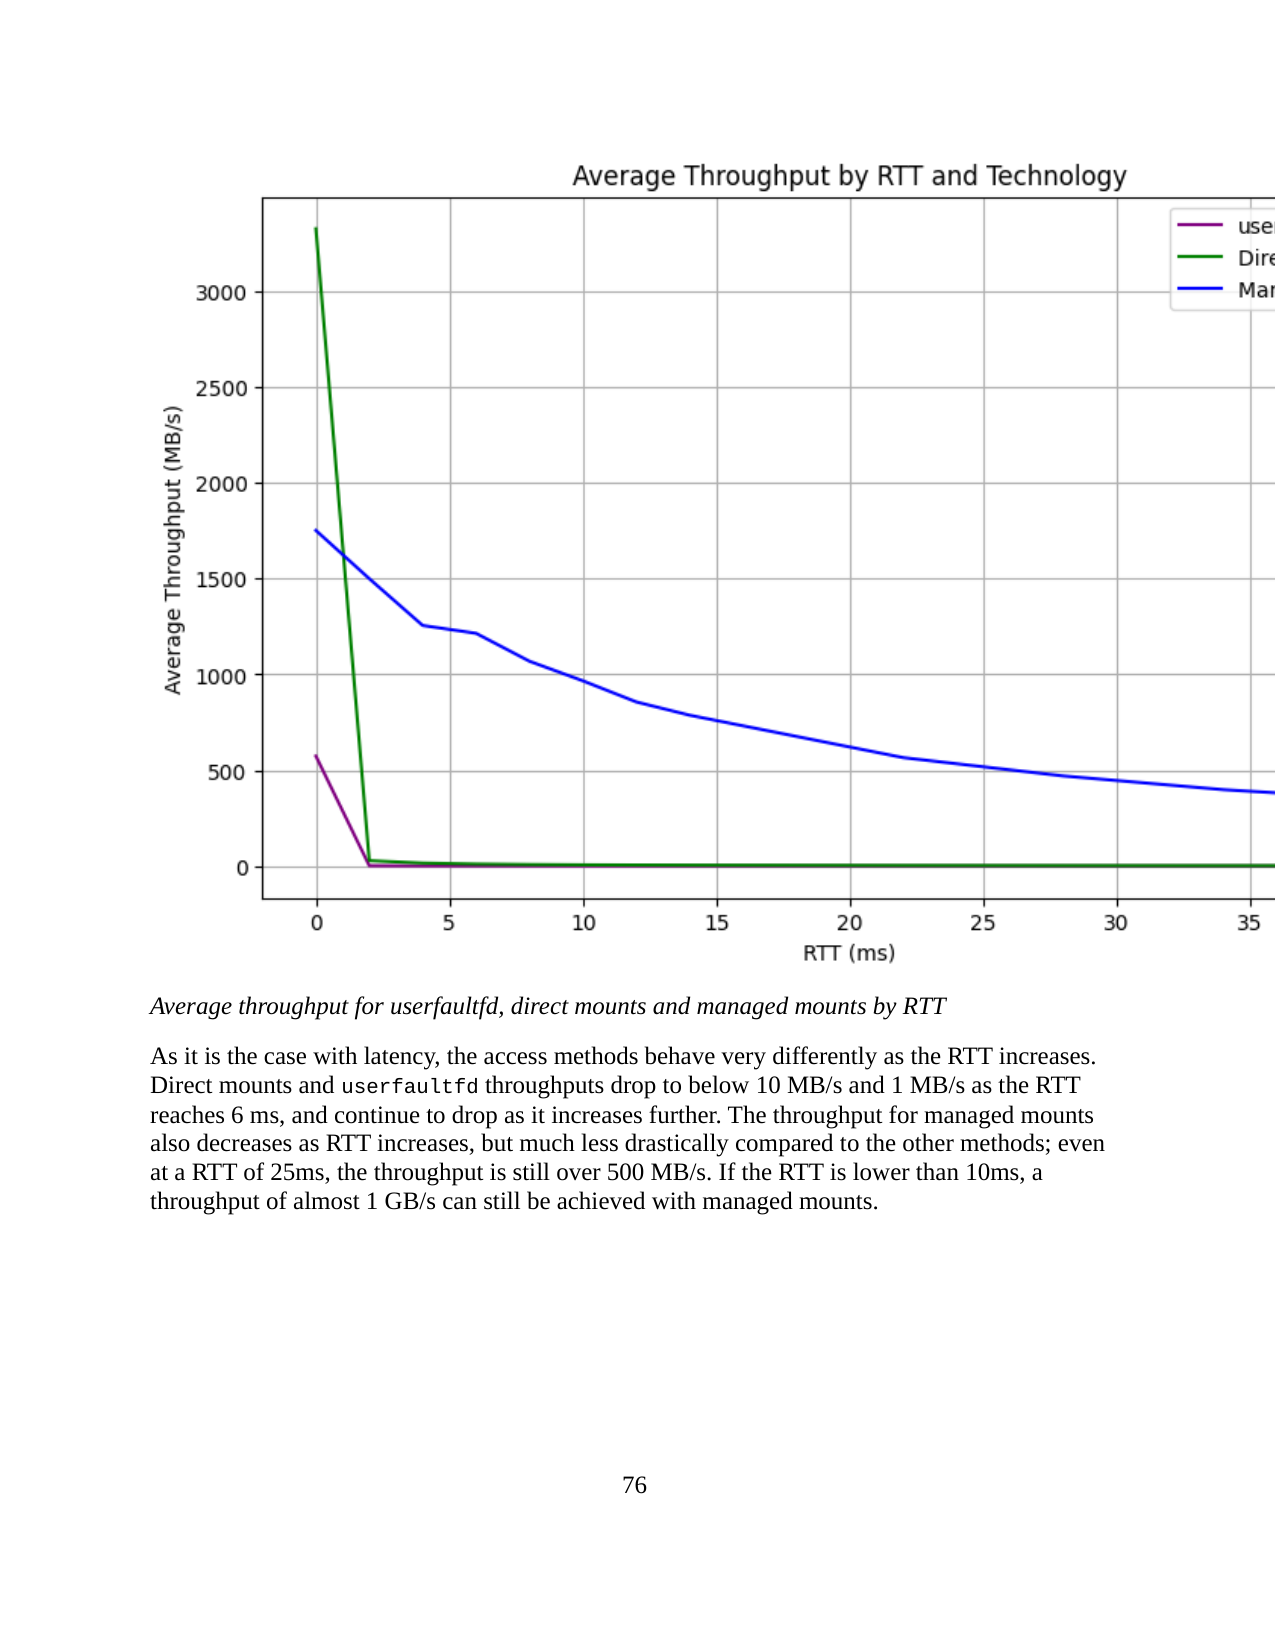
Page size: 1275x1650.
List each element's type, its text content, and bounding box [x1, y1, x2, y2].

picture [150, 150, 1275, 979]
text As it is the case with latency, the access methods behave very differently as the RTT increases. Direct mounts and userfaultfd throughputs drop to below 10 MB/s and 1 MB/s as the RTT reaches 6 ms, and continue to drop as it increases further. The throughput for managed mounts also decreases as RTT increases, but much less drastically compared to the other methods; even at a RTT of 25ms, the throughput is still over 500 MB/s. If the RTT is lower than 10ms, a throughput of almost 1 GB/s can still be achieved with managed mounts. [150, 1041, 1125, 1215]
text Average throughput for userfaultfd, direct mounts and managed mounts by RTT [150, 991, 1125, 1020]
